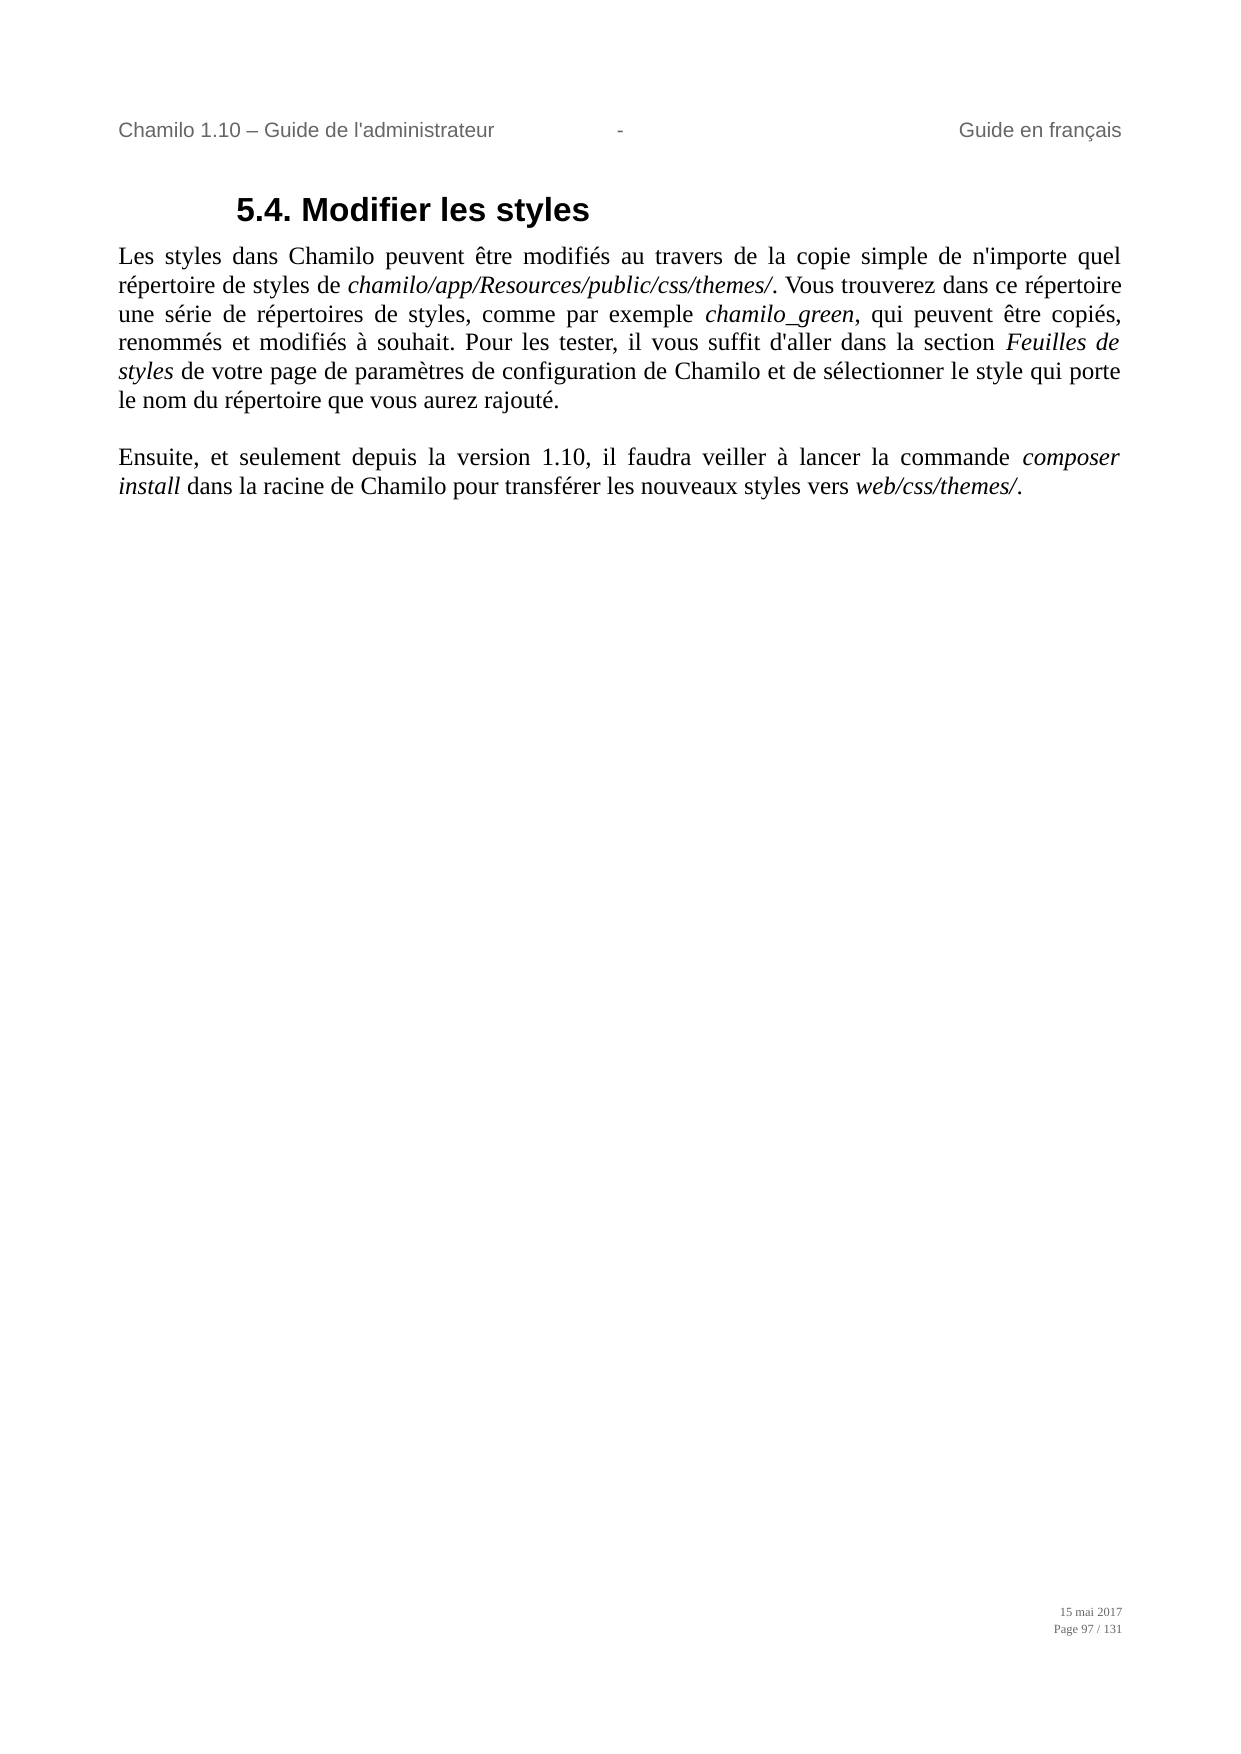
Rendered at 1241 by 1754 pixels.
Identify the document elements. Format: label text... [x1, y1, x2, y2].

text Les styles dans Chamilo peuvent être modifiés au travers de la copie simple de n'importe quel répertoire de styles de chamilo/app/Resources/public/css/themes/. Vous trouverez dans ce répertoire une série de répertoires de styles, comme par exemple chamilo_green, qui peuvent être copiés, renommés et modifiés à souhait. Pour les tester, il vous suffit d'aller dans la section Feuilles de styles de votre page de paramètres de configuration de Chamilo et de sélectionner le style qui porte le nom du répertoire que vous aurez rajouté. [118, 241, 1122, 414]
text Ensuite, et seulement depuis la version 1.10, il faudra veiller à lancer la commande composer install dans la racine de Chamilo pour transférer les nouveaux styles vers web/css/themes/. [118, 442, 1122, 500]
subtitle Modifier les styles [236, 190, 1122, 229]
